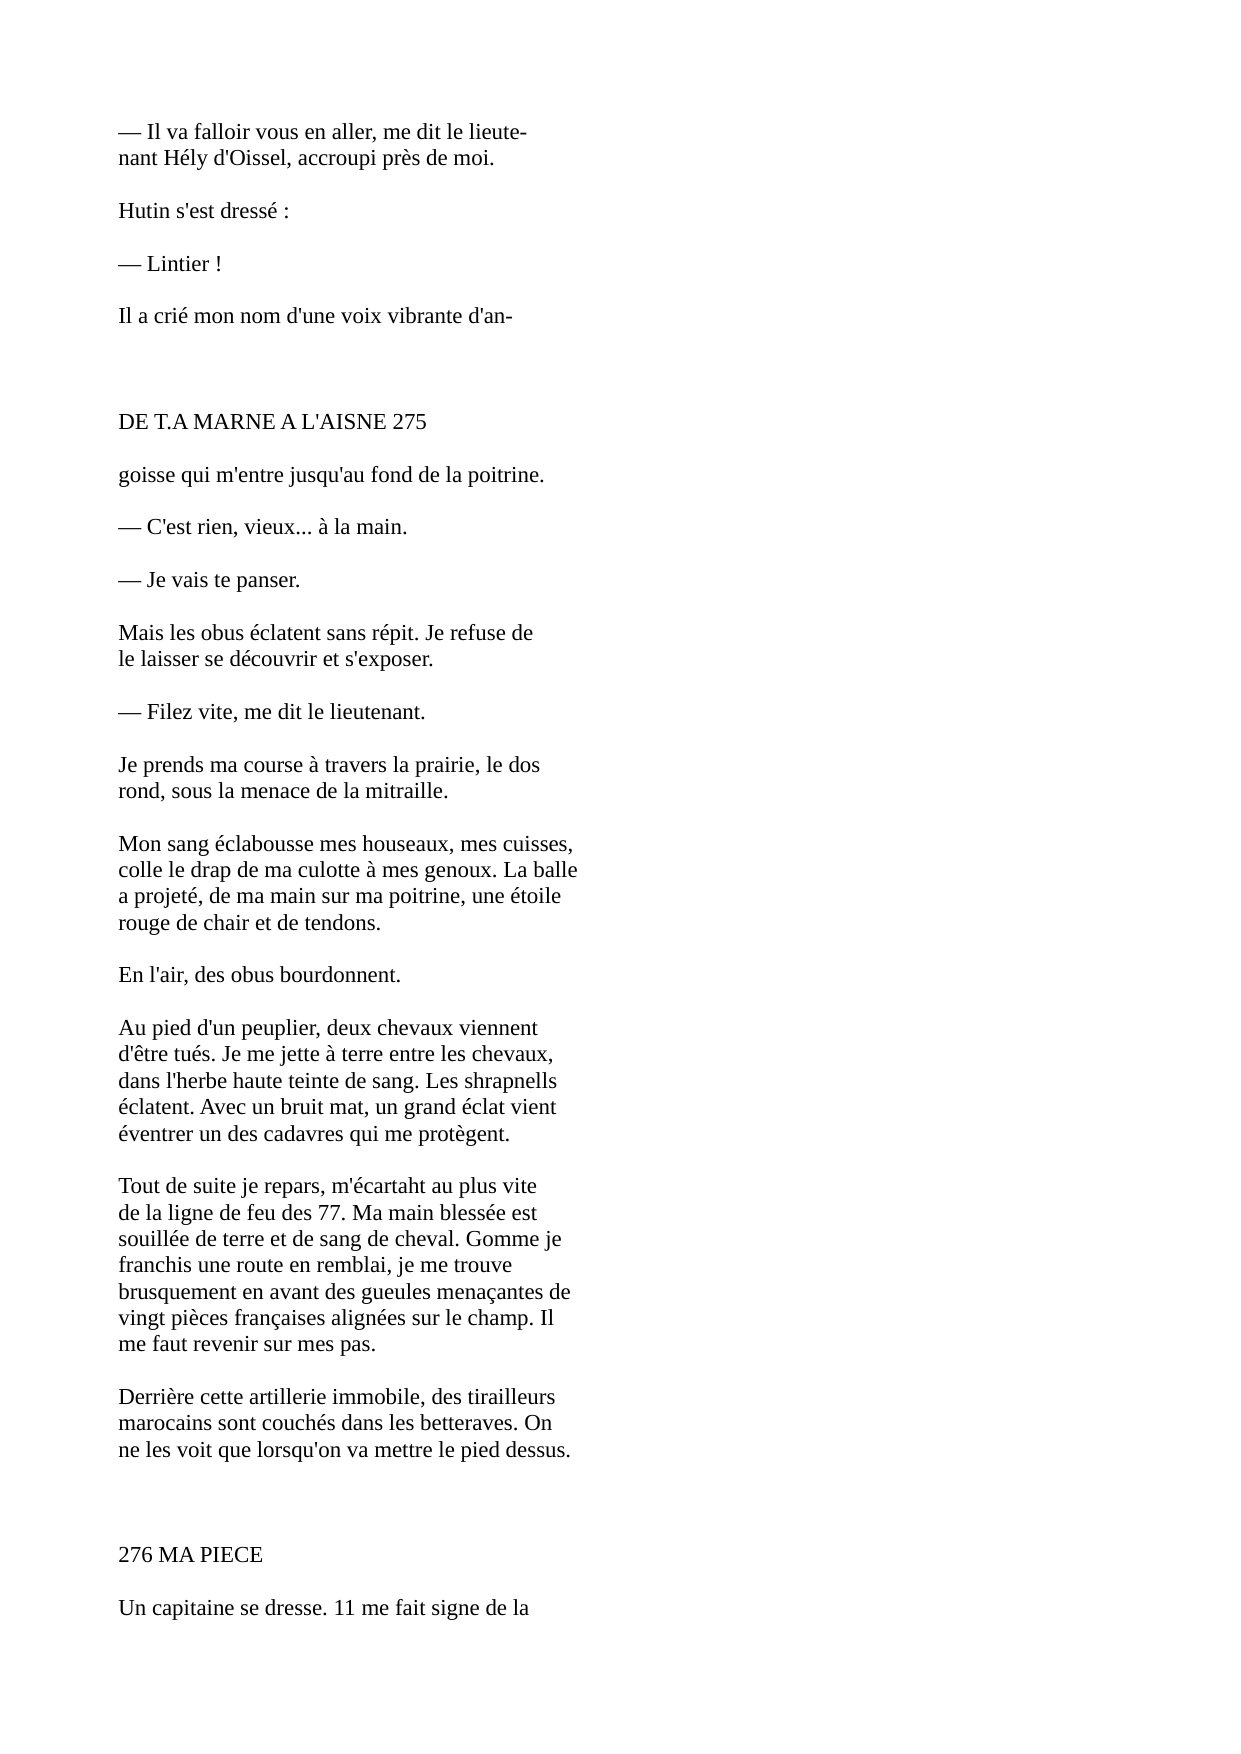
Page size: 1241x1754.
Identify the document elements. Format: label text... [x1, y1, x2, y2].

text marocains sont couchés dans les betteraves. On [118, 1409, 1122, 1436]
text Un capitaine se dresse. 11 me fait signe de la [118, 1594, 1122, 1620]
text rouge de chair et de tendons. [118, 909, 1122, 935]
text me faut revenir sur mes pas. [118, 1330, 1122, 1357]
text a projeté, de ma main sur ma poitrine, une étoile [118, 882, 1122, 909]
text de la ligne de feu des 77. Ma main blessée est [118, 1199, 1122, 1225]
text — C'est rien, vieux... à la main. [118, 513, 1122, 540]
text nant Hély d'Oissel, accroupi près de moi. [118, 144, 1122, 171]
text Mais les obus éclatent sans répit. Je refuse de [118, 619, 1122, 645]
text DE T.A MARNE A L'AISNE 275 [118, 408, 1122, 434]
text dans l'herbe haute teinte de sang. Les shrapnells [118, 1067, 1122, 1093]
text — Filez vite, me dit le lieutenant. [118, 698, 1122, 724]
text franchis une route en remblai, je me trouve [118, 1251, 1122, 1278]
text d'être tués. Je me jette à terre entre les chevaux, [118, 1041, 1122, 1067]
text brusquement en avant des gueules menaçantes de [118, 1278, 1122, 1304]
text — Je vais te panser. [118, 566, 1122, 592]
text ne les voit que lorsqu'on va mettre le pied dessus. [118, 1436, 1122, 1462]
text — Il va falloir vous en aller, me dit le lieute- [118, 118, 1122, 144]
text le laisser se découvrir et s'exposer. [118, 645, 1122, 672]
text Tout de suite je repars, m'écartaht au plus vite [118, 1172, 1122, 1199]
text éventrer un des cadavres qui me protègent. [118, 1119, 1122, 1146]
text En l'air, des obus bourdonnent. [118, 961, 1122, 988]
text Mon sang éclabousse mes houseaux, mes cuisses, [118, 830, 1122, 856]
text colle le drap de ma culotte à mes genoux. La balle [118, 856, 1122, 882]
text 276 MA PIECE [118, 1541, 1122, 1568]
text Derrière cette artillerie immobile, des tirailleurs [118, 1383, 1122, 1409]
text Je prends ma course à travers la prairie, le dos [118, 751, 1122, 777]
text souillée de terre et de sang de cheval. Gomme je [118, 1225, 1122, 1251]
text goisse qui m'entre jusqu'au fond de la poitrine. [118, 461, 1122, 487]
text vingt pièces françaises alignées sur le champ. Il [118, 1304, 1122, 1330]
text — Lintier ! [118, 250, 1122, 276]
text Hutin s'est dressé : [118, 197, 1122, 223]
text rond, sous la menace de la mitraille. [118, 777, 1122, 803]
text Il a crié mon nom d'une voix vibrante d'an- [118, 303, 1122, 329]
text Au pied d'un peuplier, deux chevaux viennent [118, 1014, 1122, 1041]
text éclatent. Avec un bruit mat, un grand éclat vient [118, 1093, 1122, 1119]
